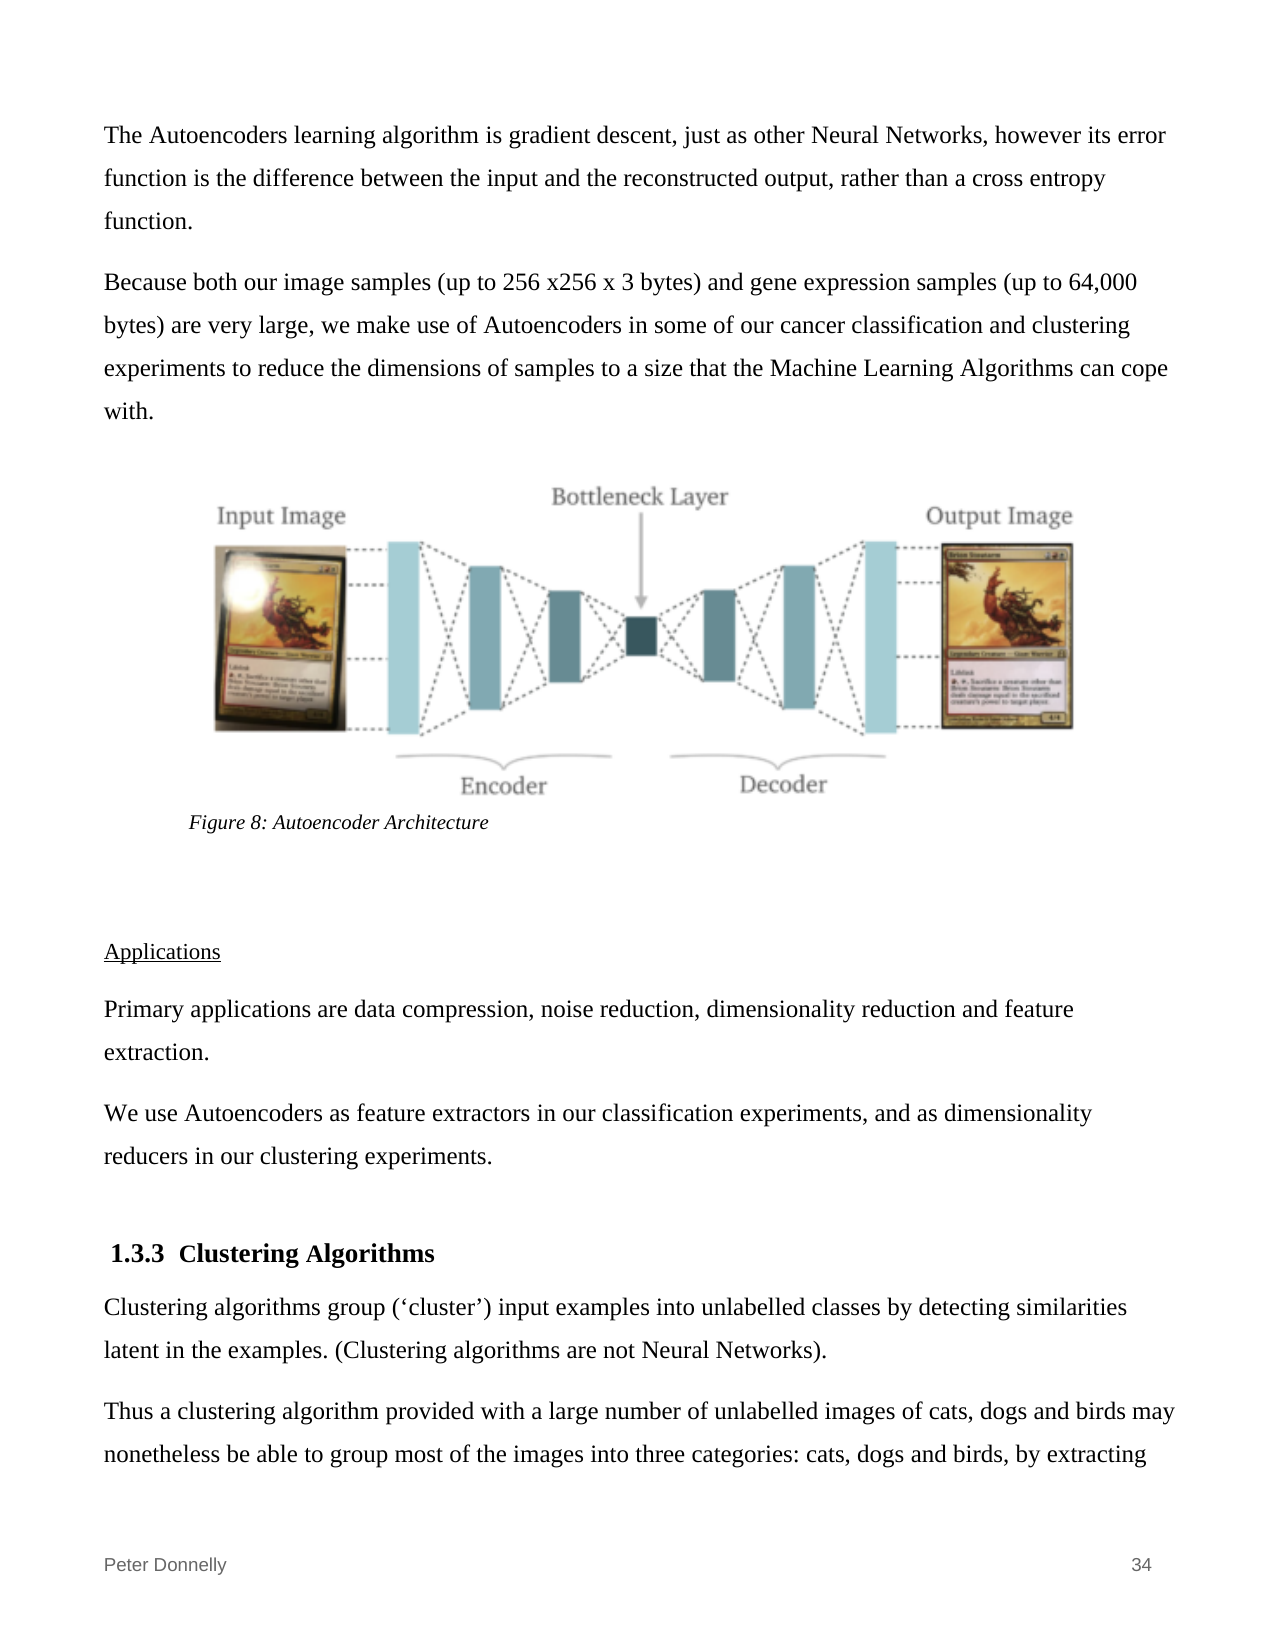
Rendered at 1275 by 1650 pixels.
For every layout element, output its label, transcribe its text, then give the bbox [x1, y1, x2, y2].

text The Autoencoders learning algorithm is gradient descent, just as other Neural Networks, however its error function is the difference between the input and the reconstructed output, rather than a cross entropy function. [103, 120, 1181, 235]
text Clustering algorithms group (‘cluster’) input examples into unlabelled classes by detecting similarities latent in the examples. (Clustering algorithms are not Neural Networks). [103, 1292, 1181, 1364]
text Figure 8: Autoencoder Architecture [188, 811, 1102, 834]
text We use Autoencoders as feature extractors in our classification experiments, and as dimensionality reducers in our clustering experiments. [103, 1098, 1181, 1169]
text Because both our image samples (up to 256 x256 x 3 bytes) and gene expression samples (up to 64,000 bytes) are very large, we make use of Autoencoders in some of our cancer classification and clustering experiments to reduce the dimensions of samples to a size that the Machine Learning Algorithms can cope with. [103, 267, 1181, 425]
subtitle Clustering Algorithms [103, 1237, 1181, 1268]
picture [188, 476, 1103, 811]
text Primary applications are data compression, noise reduction, dimensionality reduction and feature extraction. [103, 994, 1181, 1066]
subtitle Applications [86, 938, 1181, 964]
text Thus a clustering algorithm provided with a large number of unlabelled images of cats, dogs and birds may nonetheless be able to group most of the images into three categories: cats, dogs and birds, by extracting [103, 1396, 1181, 1468]
